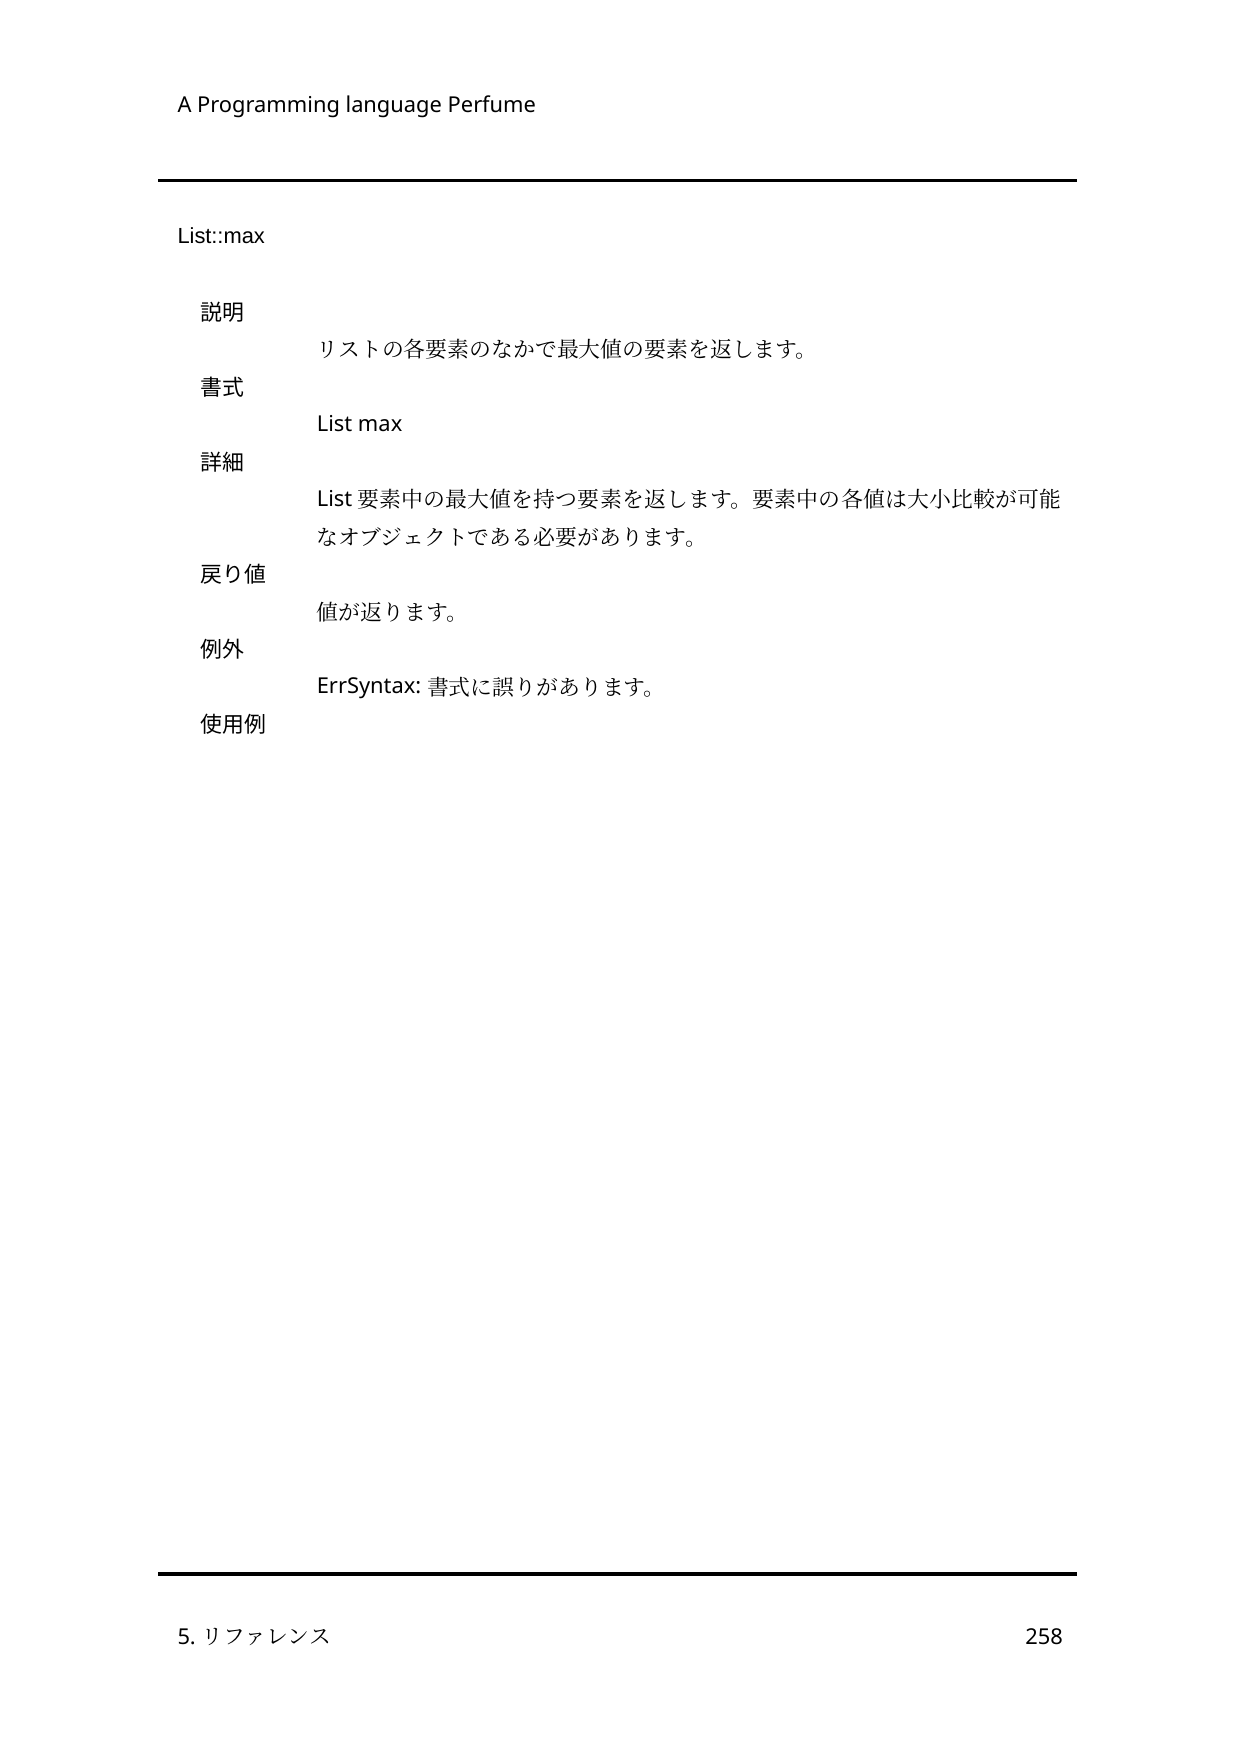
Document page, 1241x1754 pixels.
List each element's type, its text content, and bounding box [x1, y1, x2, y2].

table_cell 使用例 [200, 704, 317, 779]
table_cell 戻り値 [200, 554, 317, 629]
table_cell List要素中の最大値を持つ要素を返します。要素中の各値は大小比較が可能なオブジェクトである必要があります。 [317, 442, 1063, 554]
table_cell 例外 [200, 629, 317, 704]
table_cell 値が返ります。 [317, 554, 1063, 629]
table_header リストの各要素のなかで最大値の要素を返します。 [317, 292, 1063, 367]
table_cell List max [317, 367, 1063, 442]
table_cell 詳細 [200, 442, 317, 554]
table_cell [317, 704, 1063, 779]
subtitle List::max [177, 217, 1063, 254]
table_header 説明 [200, 292, 317, 367]
table_cell ErrSyntax: 書式に誤りがあります。 [317, 629, 1063, 704]
table_cell 書式 [200, 367, 317, 442]
